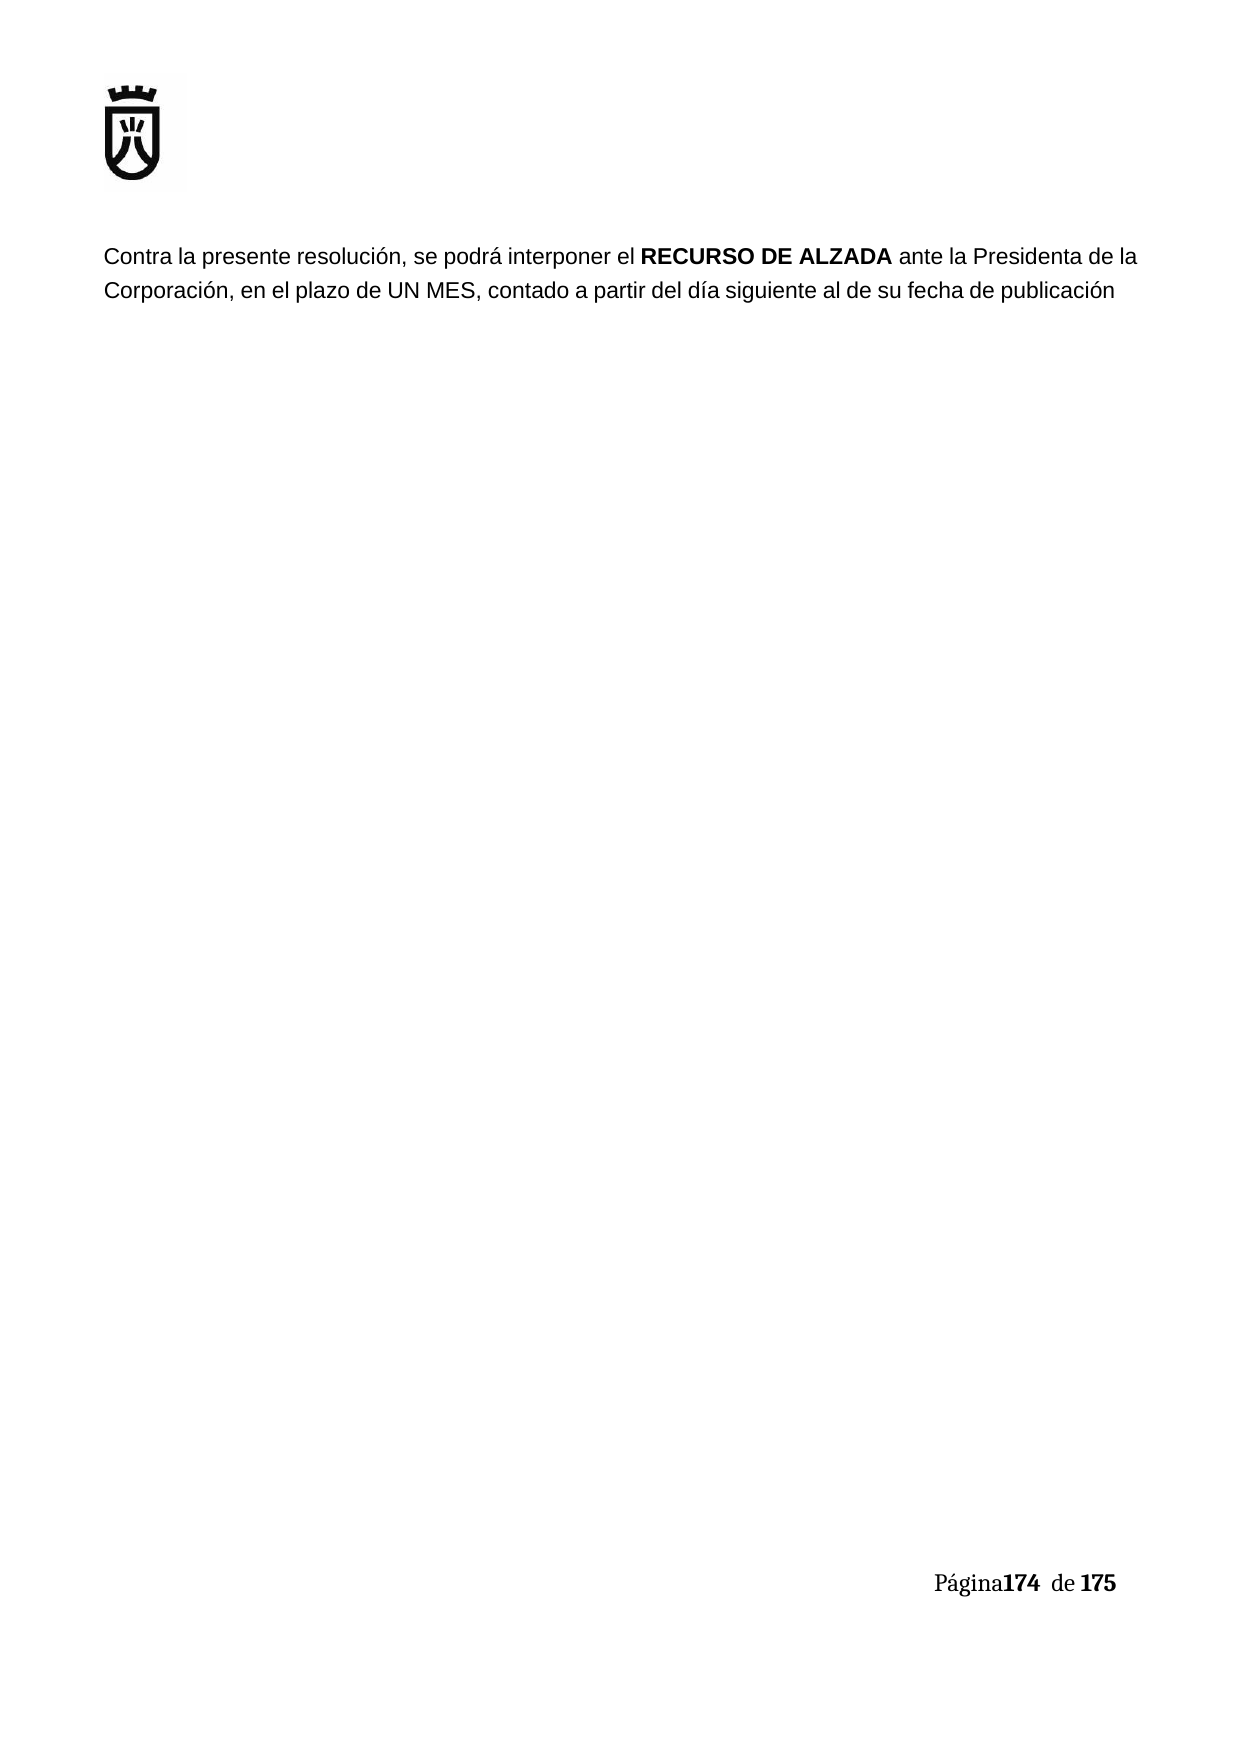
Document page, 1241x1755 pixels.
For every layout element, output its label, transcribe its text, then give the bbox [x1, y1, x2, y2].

text Contra la presente resolución, se podrá interponer el RECURSO DE ALZADA ante la Presidenta de la Corporación, en el plazo de UN MES, contado a partir del día siguiente al de su fecha de publicación [103, 243, 1138, 304]
